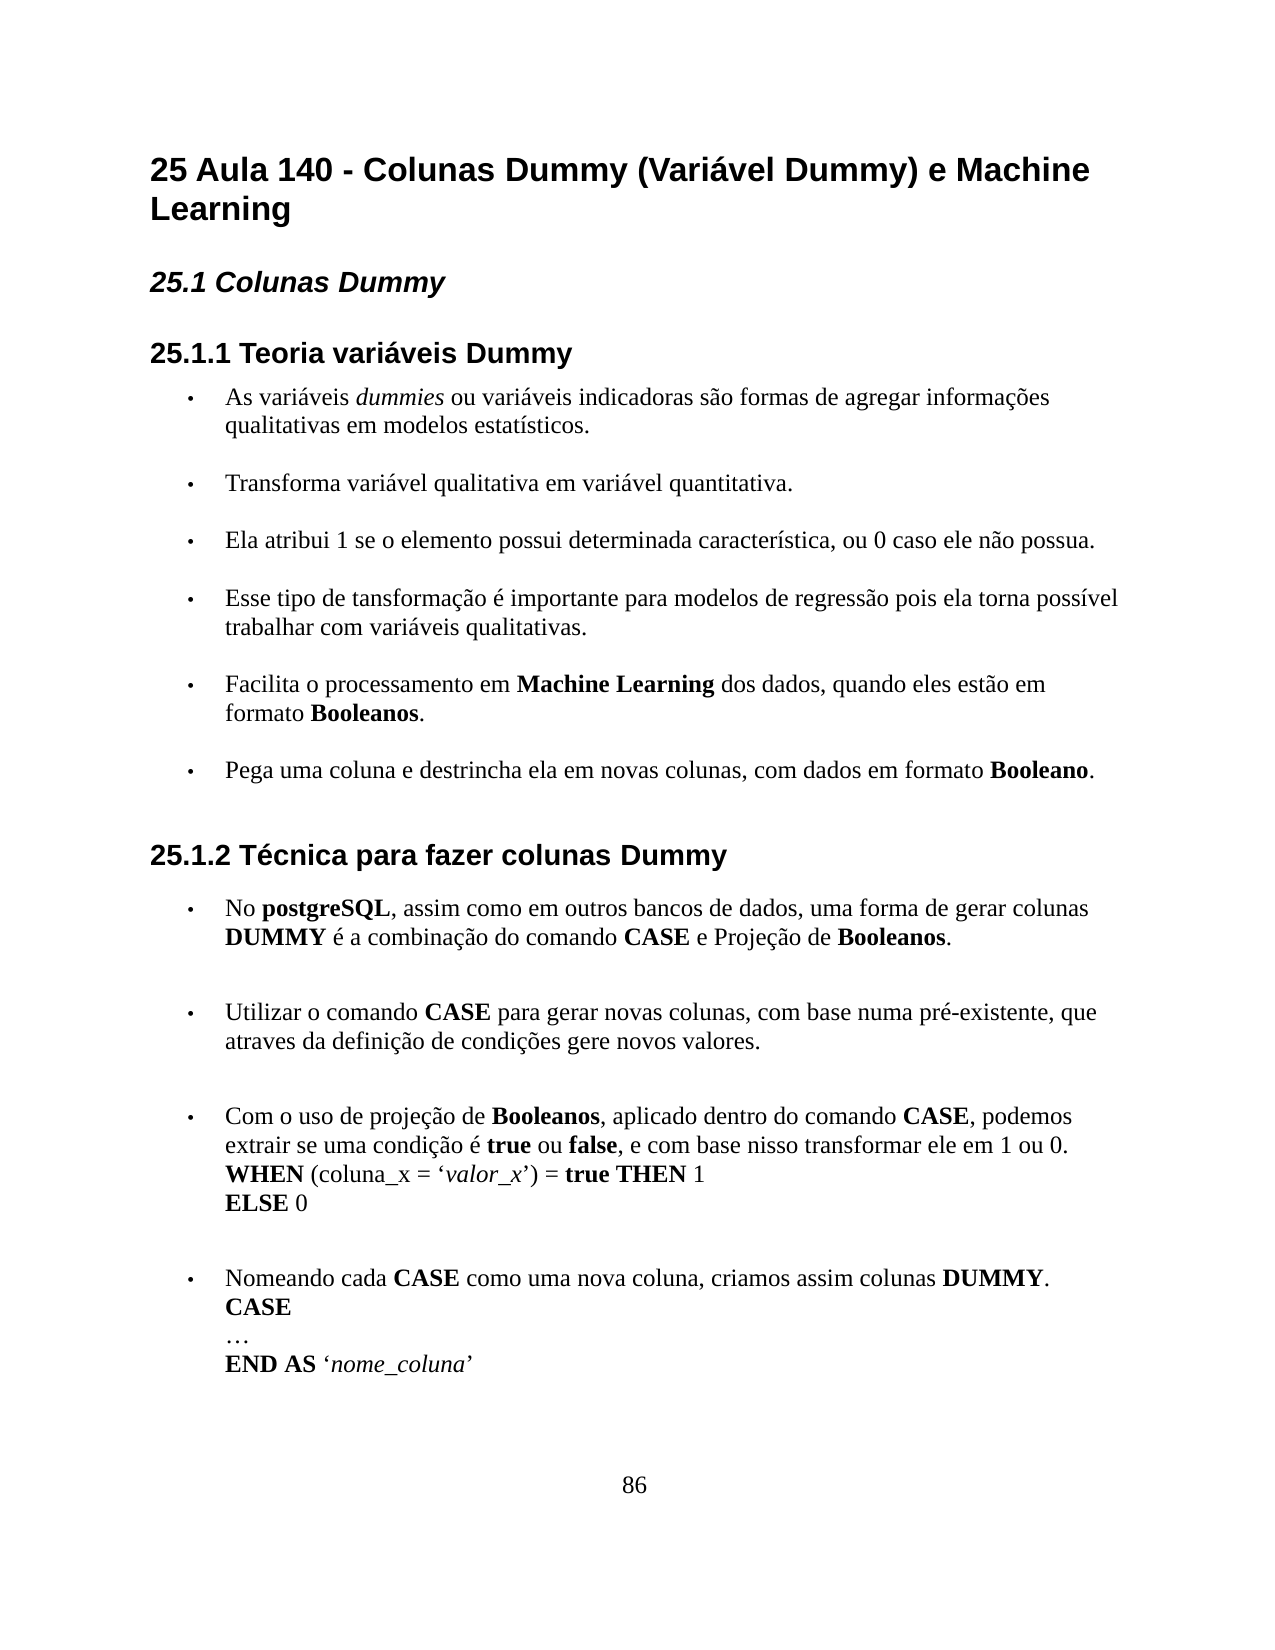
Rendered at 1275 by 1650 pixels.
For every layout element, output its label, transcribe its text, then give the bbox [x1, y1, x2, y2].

list Transforma variável qualitativa em variável quantitativa. [187, 468, 1125, 526]
list No postgreSQL, assim como em outros bancos de dados, uma forma de gerar colunas DUMMY é a combinação do comando CASE e Projeção de Booleanos. [187, 893, 1125, 979]
list Com o uso de projeção de Booleanos, aplicado dentro do comando CASE, podemos extrair se uma condição é true ou false, e com base nisso transformar ele em 1 ou 0. WHEN (coluna_x = ‘valor_x’) = true THEN 1 ELSE 0 [187, 1101, 1125, 1245]
list Pega uma coluna e destrincha ela em novas colunas, com dados em formato Booleano. [187, 756, 1125, 813]
subtitle 25 Aula 140 - Colunas Dummy (Variável Dummy) e Machine Learning [150, 150, 1125, 227]
subtitle 25.1.2 Técnica para fazer colunas Dummy [150, 838, 1125, 872]
list Facilita o processamento em Machine Learning dos dados, quando eles estão em formato Booleanos. [187, 669, 1125, 756]
list As variáveis dummies ou variáveis indicadoras são formas de agregar informações qualitativas em modelos estatísticos. [187, 382, 1125, 468]
subtitle 25.1.1 Teoria variáveis Dummy [150, 336, 1125, 369]
list Utilizar o comando CASE para gerar novas colunas, com base numa pré-existente, que atraves da definição de condições gere novos valores. [187, 997, 1125, 1083]
subtitle 25.1 Colunas Dummy [150, 265, 1125, 298]
list Ela atribui 1 se o elemento possui determinada característica, ou 0 caso ele não possua. [187, 526, 1125, 583]
list Esse tipo de tansformação é importante para modelos de regressão pois ela torna possível trabalhar com variáveis qualitativas. [187, 583, 1125, 669]
list Nomeando cada CASE como uma nova coluna, criamos assim colunas DUMMY. CASE … END AS ‘nome_coluna’ [187, 1263, 1125, 1407]
